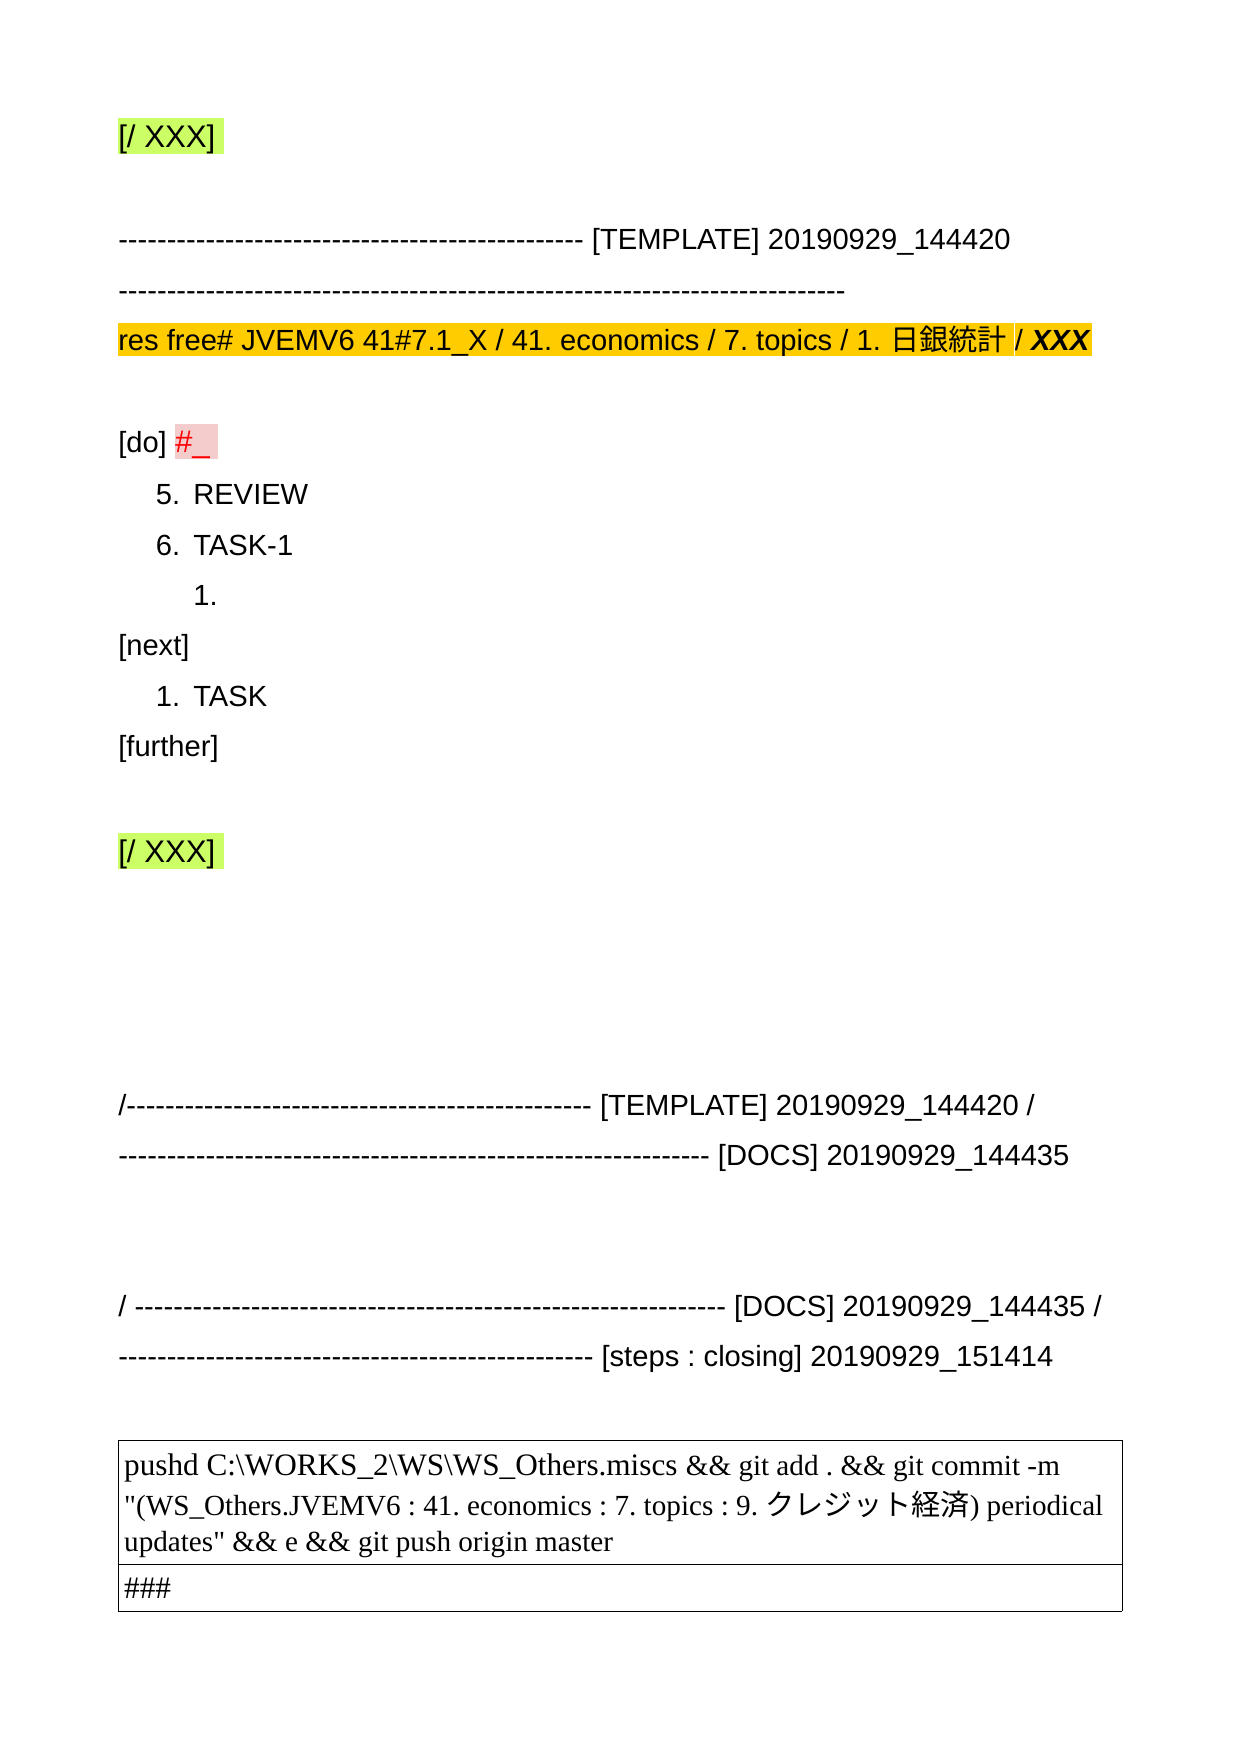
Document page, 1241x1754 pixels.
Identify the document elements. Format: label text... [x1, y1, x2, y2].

text ------------------------------------------------------------- [DOCS] 20190929_144435 [118, 1138, 1122, 1172]
text [/ XXX] [118, 779, 1122, 869]
list TASK [156, 679, 1122, 712]
table_cell ### [119, 1565, 1122, 1611]
text [do] #_ [118, 423, 1122, 459]
list REVIEW [156, 477, 1122, 511]
text [/ XXX] [118, 118, 1122, 154]
text res free# JVEMV6 41#7.1_X / 41. economics / 7. topics / 1. 日銀統計 / XXX [118, 323, 1122, 356]
text / ------------------------------------------------------------- [DOCS] 20190929_144435 / [118, 1289, 1122, 1323]
text [further] [118, 729, 1122, 762]
text --------------------------------------------------------------------------- [118, 273, 1122, 306]
text ------------------------------------------------ [TEMPLATE] 20190929_144420 [118, 222, 1122, 256]
table_header pushd C:\WORKS_2\WS\WS_Others.miscs && git add . && git commit -m "(WS_Others.JVEMV6 : 41. economics : 7. topics : 9. クレジット経済) periodical updates" && e && git push origin master [119, 1441, 1122, 1563]
text ------------------------------------------------- [steps : closing] 20190929_151414 [118, 1339, 1122, 1373]
text [next] [118, 628, 1122, 662]
text /------------------------------------------------ [TEMPLATE] 20190929_144420 / [118, 1088, 1122, 1121]
list TASK-1 [156, 528, 1122, 561]
